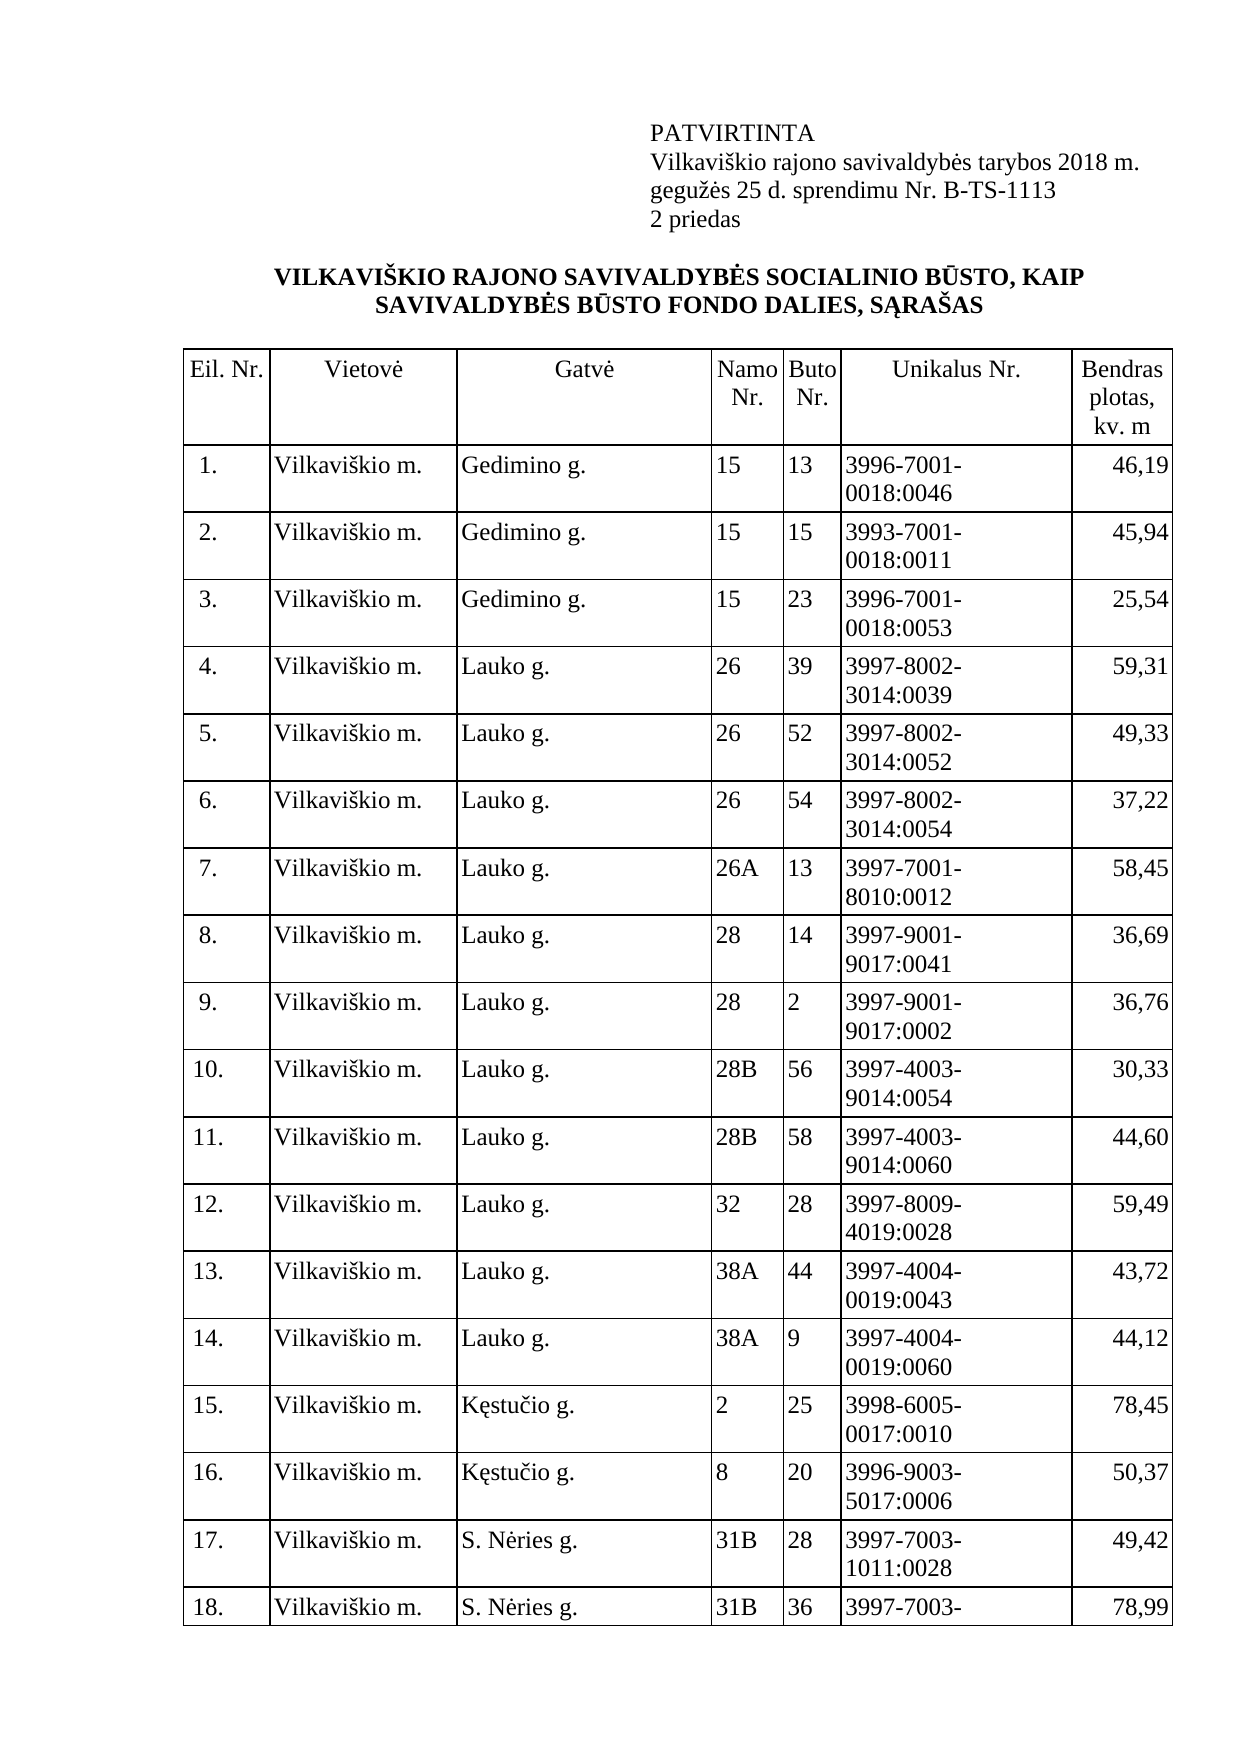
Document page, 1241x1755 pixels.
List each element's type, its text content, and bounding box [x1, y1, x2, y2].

text gegužės 25 d. sprendimu Nr. B-TS-1113 [650, 176, 1181, 204]
table_cell Vilkaviškio m. [271, 580, 456, 646]
table_cell 2 [784, 983, 840, 1049]
table_cell Gedimino g. [458, 580, 711, 646]
table_cell Lauko g. [458, 1050, 711, 1116]
table_cell 49,42 [1073, 1521, 1172, 1586]
table_header Unikalus Nr. [842, 350, 1071, 444]
table_cell [1173, 780, 1177, 847]
table_cell 13. [184, 1252, 269, 1317]
table_cell 3997-8002-3014:0054 [842, 782, 1071, 847]
table_cell 3998-6005-0017:0010 [842, 1386, 1071, 1452]
table_cell 36,76 [1073, 983, 1172, 1049]
table_cell 3997-4003-9014:0054 [842, 1050, 1071, 1116]
table_cell Vilkaviškio m. [271, 1185, 456, 1250]
text Vilkaviškio rajono savivaldybės tarybos 2018 m. [650, 147, 1181, 176]
table_cell 3993-7001-0018:0011 [842, 513, 1071, 578]
table_cell 44,12 [1073, 1319, 1172, 1385]
table_cell Vilkaviškio m. [271, 1588, 456, 1625]
table_header Vietovė [271, 350, 456, 444]
table_cell 3997-8002-3014:0039 [842, 647, 1071, 713]
table_cell 78,45 [1073, 1386, 1172, 1452]
table_cell 44 [784, 1252, 840, 1317]
table_cell Lauko g. [458, 715, 711, 780]
table_cell 6. [184, 782, 269, 847]
table_cell Vilkaviškio m. [271, 916, 456, 982]
table_cell 36,69 [1073, 916, 1172, 982]
table_cell Lauko g. [458, 983, 711, 1049]
table_cell 49,33 [1073, 715, 1172, 780]
table_cell 3997-4004-0019:0060 [842, 1319, 1071, 1385]
table_header Buto Nr. [784, 350, 840, 444]
table_cell 3997-4004-0019:0043 [842, 1252, 1071, 1317]
table_cell Vilkaviškio m. [271, 849, 456, 914]
table_cell 52 [784, 715, 840, 780]
table_cell 3997-8009-4019:0028 [842, 1185, 1071, 1250]
table_cell [1173, 1049, 1177, 1116]
table_cell 26 [712, 715, 783, 780]
table_cell Vilkaviškio m. [271, 1521, 456, 1586]
table_cell 36 [784, 1588, 840, 1625]
table_cell Vilkaviškio m. [271, 647, 456, 713]
table_cell Vilkaviškio m. [271, 1319, 456, 1385]
table_cell [1173, 1183, 1177, 1250]
table_cell [1173, 713, 1177, 780]
table_cell 8 [712, 1453, 783, 1519]
table_cell 58 [784, 1118, 840, 1183]
table_cell [1173, 444, 1177, 511]
table_cell 2 [712, 1386, 783, 1452]
table_cell 15 [712, 580, 783, 646]
table_cell [1173, 982, 1177, 1049]
table_cell Vilkaviškio m. [271, 1252, 456, 1317]
table_cell 11. [184, 1118, 269, 1183]
table_cell 31B [712, 1521, 783, 1586]
table_cell 56 [784, 1050, 840, 1116]
table_cell [1173, 1385, 1177, 1452]
table_cell Vilkaviškio m. [271, 1050, 456, 1116]
table_cell Lauko g. [458, 849, 711, 914]
table_cell 58,45 [1073, 849, 1172, 914]
table_cell 37,22 [1073, 782, 1172, 847]
table_cell 26 [712, 782, 783, 847]
table_cell 8. [184, 916, 269, 982]
table_cell 38A [712, 1319, 783, 1385]
table_cell 43,72 [1073, 1252, 1172, 1317]
table_cell [1173, 914, 1177, 982]
table_cell 12. [184, 1185, 269, 1250]
table_cell 39 [784, 647, 840, 713]
table_cell Vilkaviškio m. [271, 715, 456, 780]
table_cell 46,19 [1073, 446, 1172, 511]
table_cell 3997-8002-3014:0052 [842, 715, 1071, 780]
table_cell 3997-7001-8010:0012 [842, 849, 1071, 914]
text PATVIRTINTA [650, 118, 1181, 147]
table_cell 25 [784, 1386, 840, 1452]
table_cell 26 [712, 647, 783, 713]
text 2 priedas [650, 204, 1181, 233]
table_cell Lauko g. [458, 1252, 711, 1317]
table_cell 3997-9001-9017:0041 [842, 916, 1071, 982]
table_cell [1173, 1586, 1177, 1625]
table_header Namo Nr. [712, 350, 783, 444]
table_cell [1173, 511, 1177, 578]
table_cell 44,60 [1073, 1118, 1172, 1183]
table_cell 3997-7003- [842, 1588, 1071, 1625]
table_cell 30,33 [1073, 1050, 1172, 1116]
table_cell Kęstučio g. [458, 1386, 711, 1452]
table_cell 28B [712, 1050, 783, 1116]
table_cell 31B [712, 1588, 783, 1625]
table_cell 3996-9003-5017:0006 [842, 1453, 1071, 1519]
table_cell 13 [784, 849, 840, 914]
table_cell 10. [184, 1050, 269, 1116]
table_cell 15 [712, 446, 783, 511]
table_cell 28 [784, 1185, 840, 1250]
table_cell 4. [184, 647, 269, 713]
table_cell [1173, 1519, 1177, 1586]
table_cell 78,99 [1073, 1588, 1172, 1625]
table_cell [1173, 847, 1177, 914]
table_cell 14. [184, 1319, 269, 1385]
table_cell 26A [712, 849, 783, 914]
table_cell 38A [712, 1252, 783, 1317]
table_cell 18. [184, 1588, 269, 1625]
table_cell 16. [184, 1453, 269, 1519]
table_cell 23 [784, 580, 840, 646]
table_cell 28 [712, 983, 783, 1049]
table_cell [1173, 1452, 1177, 1519]
table_cell 32 [712, 1185, 783, 1250]
table_cell 15 [712, 513, 783, 578]
table_cell 5. [184, 715, 269, 780]
table_cell 15. [184, 1386, 269, 1452]
table_cell 59,49 [1073, 1185, 1172, 1250]
table_cell 59,31 [1073, 647, 1172, 713]
table_cell 25,54 [1073, 580, 1172, 646]
table_cell 17. [184, 1521, 269, 1586]
table_cell 9. [184, 983, 269, 1049]
table_cell Lauko g. [458, 1319, 711, 1385]
table_cell Gedimino g. [458, 513, 711, 578]
table_cell 15 [784, 513, 840, 578]
table_cell 3996-7001-0018:0053 [842, 580, 1071, 646]
table_cell 2. [184, 513, 269, 578]
table_cell 3997-4003-9014:0060 [842, 1118, 1071, 1183]
table_header Gatvė [458, 350, 711, 444]
table_cell Lauko g. [458, 916, 711, 982]
table_cell 3. [184, 580, 269, 646]
table_cell Vilkaviškio m. [271, 1453, 456, 1519]
table_cell 28 [712, 916, 783, 982]
table_cell Vilkaviškio m. [271, 1386, 456, 1452]
table_header Eil. Nr. [184, 350, 269, 444]
table_cell Vilkaviškio m. [271, 446, 456, 511]
table_cell 50,37 [1073, 1453, 1172, 1519]
table_cell 54 [784, 782, 840, 847]
table_cell [1173, 1250, 1177, 1317]
table_cell S. Nėries g. [458, 1588, 711, 1625]
table_cell 3996-7001-0018:0046 [842, 446, 1071, 511]
table_cell [1173, 646, 1177, 713]
table_cell Vilkaviškio m. [271, 1118, 456, 1183]
table_cell 3997-9001-9017:0002 [842, 983, 1071, 1049]
table_header [1173, 348, 1177, 444]
table_cell [1173, 1116, 1177, 1183]
table_cell 1. [184, 446, 269, 511]
table_cell 3997-7003-1011:0028 [842, 1521, 1071, 1586]
table_cell Lauko g. [458, 647, 711, 713]
table_cell [1173, 1318, 1177, 1385]
table_cell Vilkaviškio m. [271, 983, 456, 1049]
table_cell 7. [184, 849, 269, 914]
table_cell 20 [784, 1453, 840, 1519]
table_header Bendras plotas, kv. m [1073, 350, 1172, 444]
table_cell [1173, 579, 1177, 646]
table_cell Vilkaviškio m. [271, 782, 456, 847]
table_cell S. Nėries g. [458, 1521, 711, 1586]
table_cell Gedimino g. [458, 446, 711, 511]
table_cell 13 [784, 446, 840, 511]
table_cell 45,94 [1073, 513, 1172, 578]
table_cell 28 [784, 1521, 840, 1586]
table_cell Kęstučio g. [458, 1453, 711, 1519]
table_cell 14 [784, 916, 840, 982]
table_cell Vilkaviškio m. [271, 513, 456, 578]
table_cell Lauko g. [458, 1118, 711, 1183]
text VILKAVIŠKIO RAJONO SAVIVALDYBĖS SOCIALINIO BŪSTO, KAIP SAVIVALDYBĖS BŪSTO FONDO DALIES, SĄRAŠAS [177, 262, 1181, 319]
table_cell Lauko g. [458, 782, 711, 847]
table_cell Lauko g. [458, 1185, 711, 1250]
table_cell 9 [784, 1319, 840, 1385]
table_cell 28B [712, 1118, 783, 1183]
